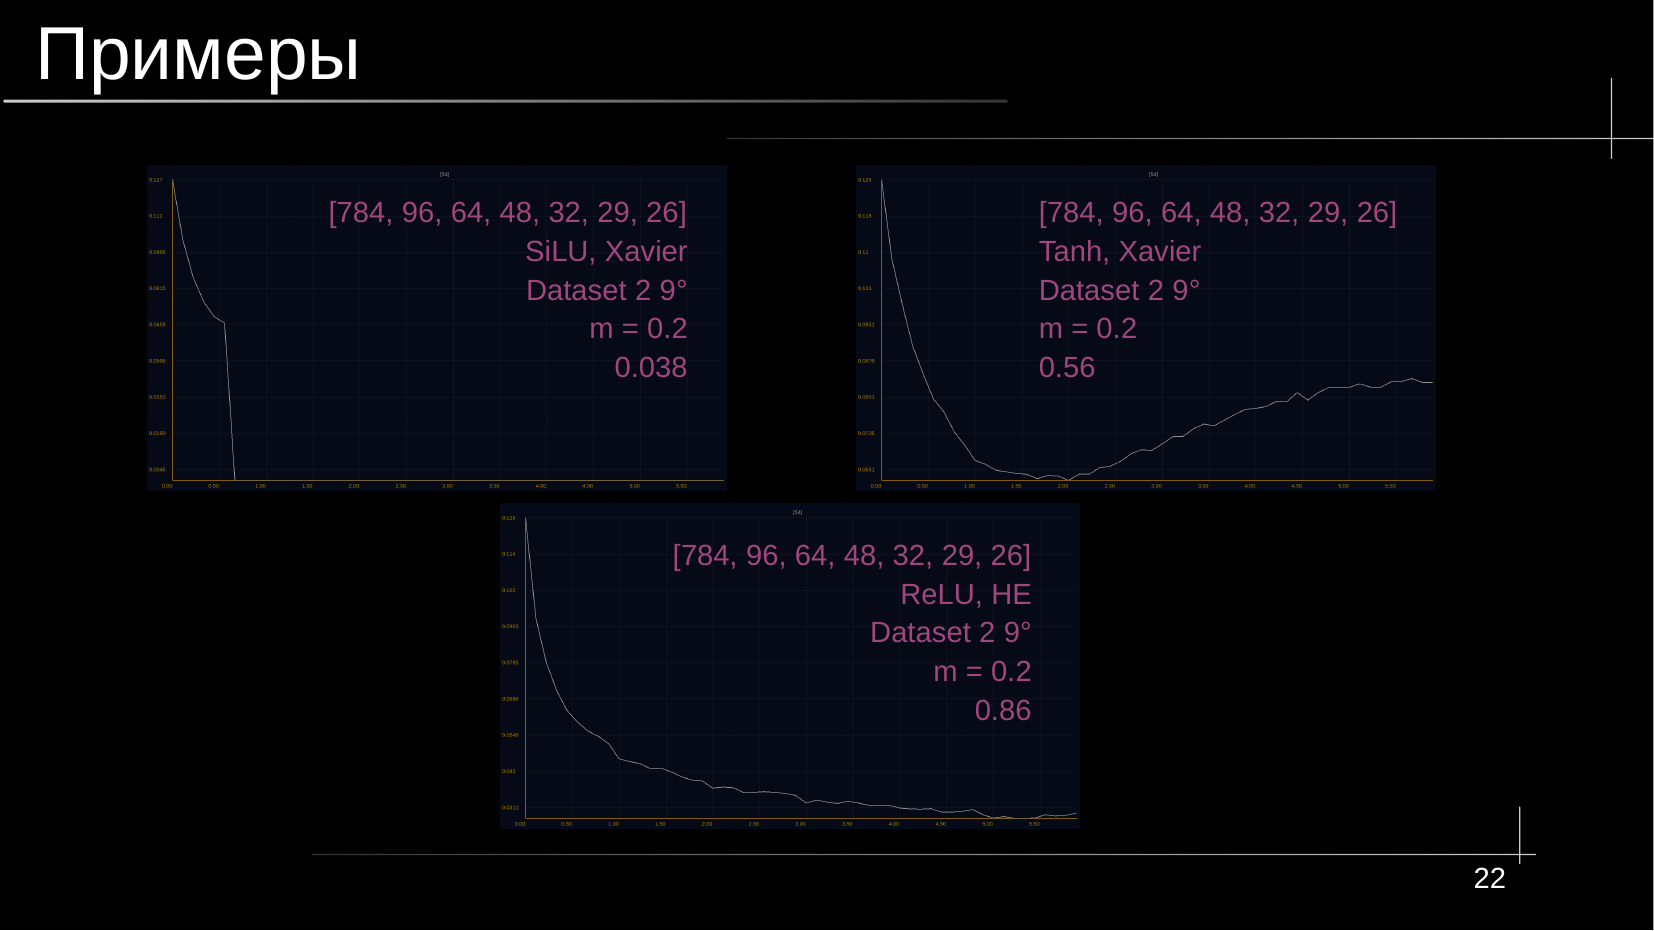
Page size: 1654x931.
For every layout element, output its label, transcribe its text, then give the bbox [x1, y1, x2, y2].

text_box [784, 96, 64, 48, 32, 29, 26] ReLU, HE Dataset 2 9° m = 0.2 0.86 [657, 531, 1047, 734]
text_box [784, 96, 64, 48, 32, 29, 26] SiLU, Xavier Dataset 2 9° m = 0.2 0.038 [313, 188, 733, 392]
title Примеры [35, 0, 1601, 107]
text_box [784, 96, 64, 48, 32, 29, 26] Tanh, Xavier Dataset 2 9° m = 0.2 0.56 [1023, 188, 1413, 392]
picture [856, 165, 1436, 491]
picture [147, 165, 727, 491]
picture [500, 503, 1080, 829]
